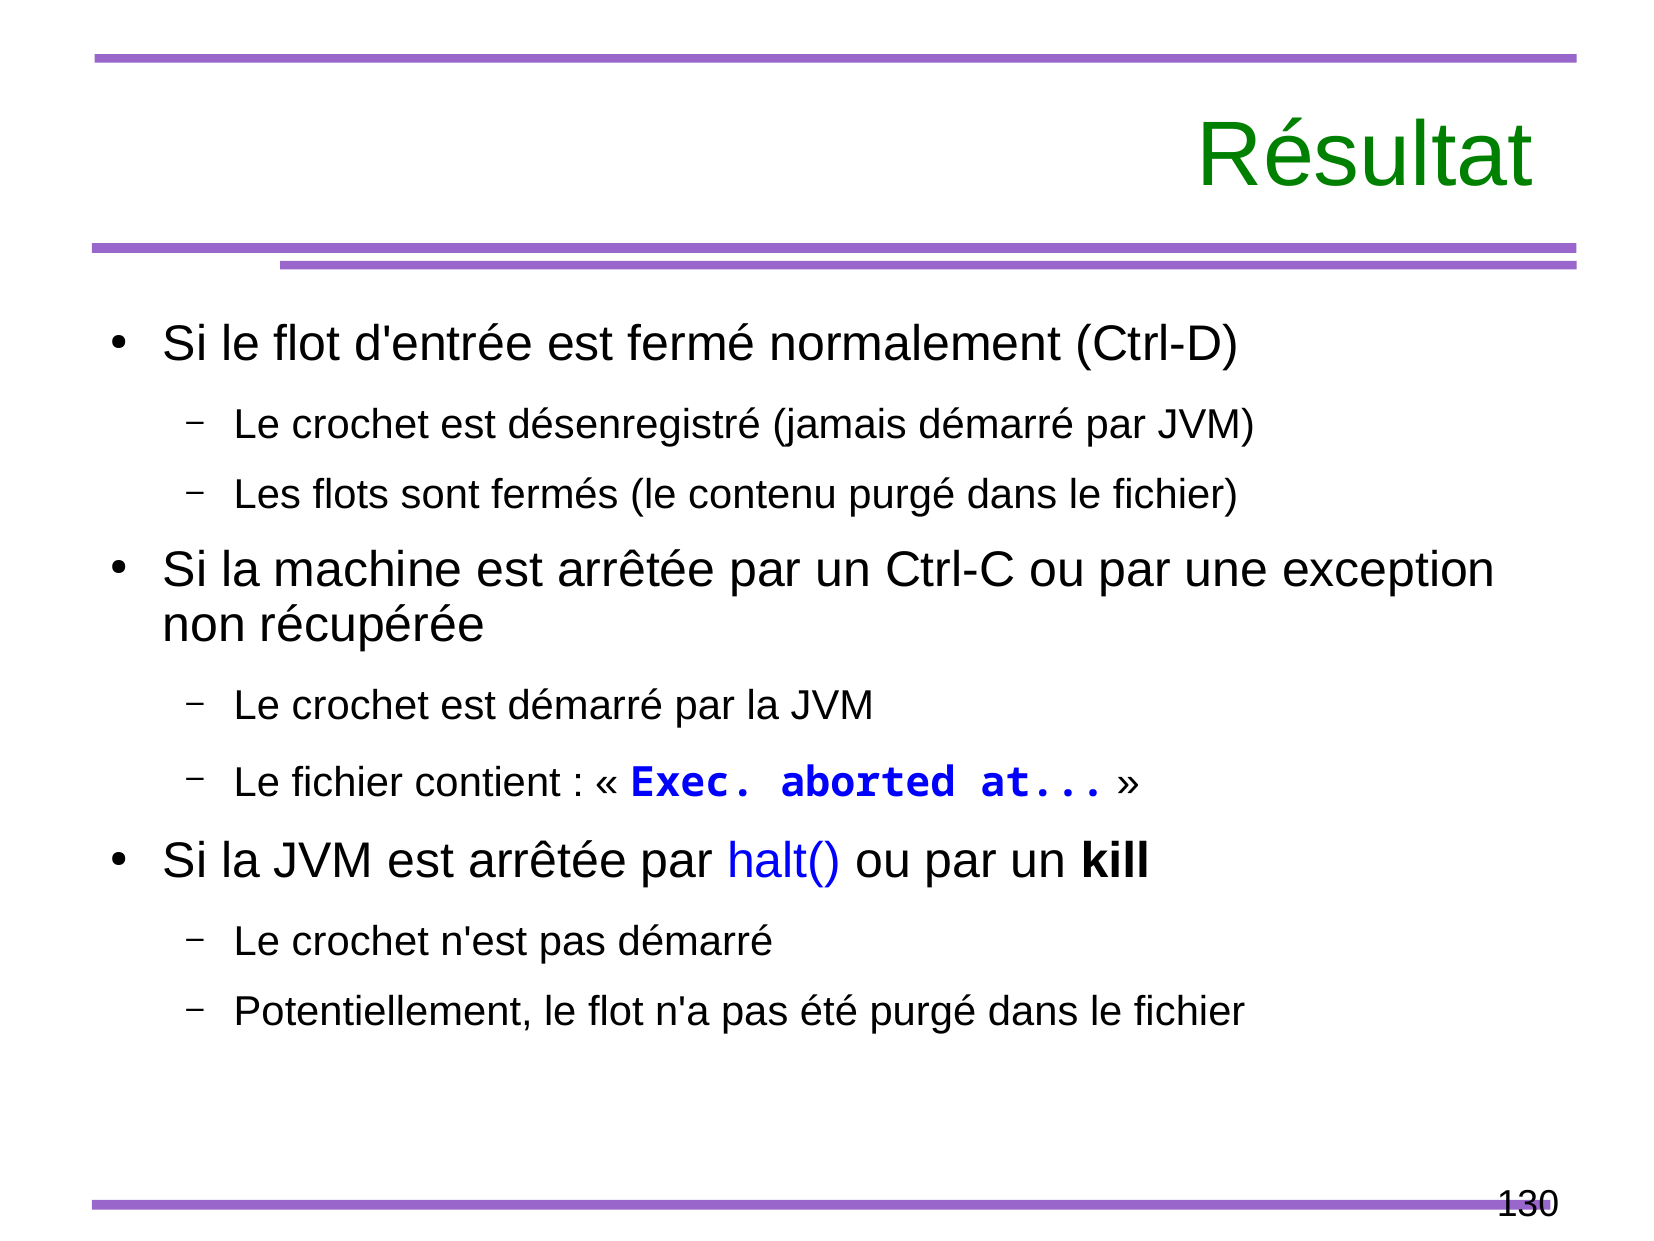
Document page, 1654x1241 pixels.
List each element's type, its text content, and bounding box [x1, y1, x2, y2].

title Résultat [121, 49, 1534, 257]
list Si le flot d'entrée est fermé normalement (Ctrl-D) Le crochet est désenregistré (jamais démarré par JVM) Les flots sont fermés (le contenu purgé dans le fichier) Si la machine est arrêtée par un Ctrl-C ou par une exception non récupérée Le crochet est démarré par la JVM Le fichier contient : « Exec. aborted at... » Si la JVM est arrêtée par halt() ou par un kill Le crochet n'est pas démarré Potentiellement, le flot n'a pas été purgé dans le fichier [92, 315, 1563, 1163]
